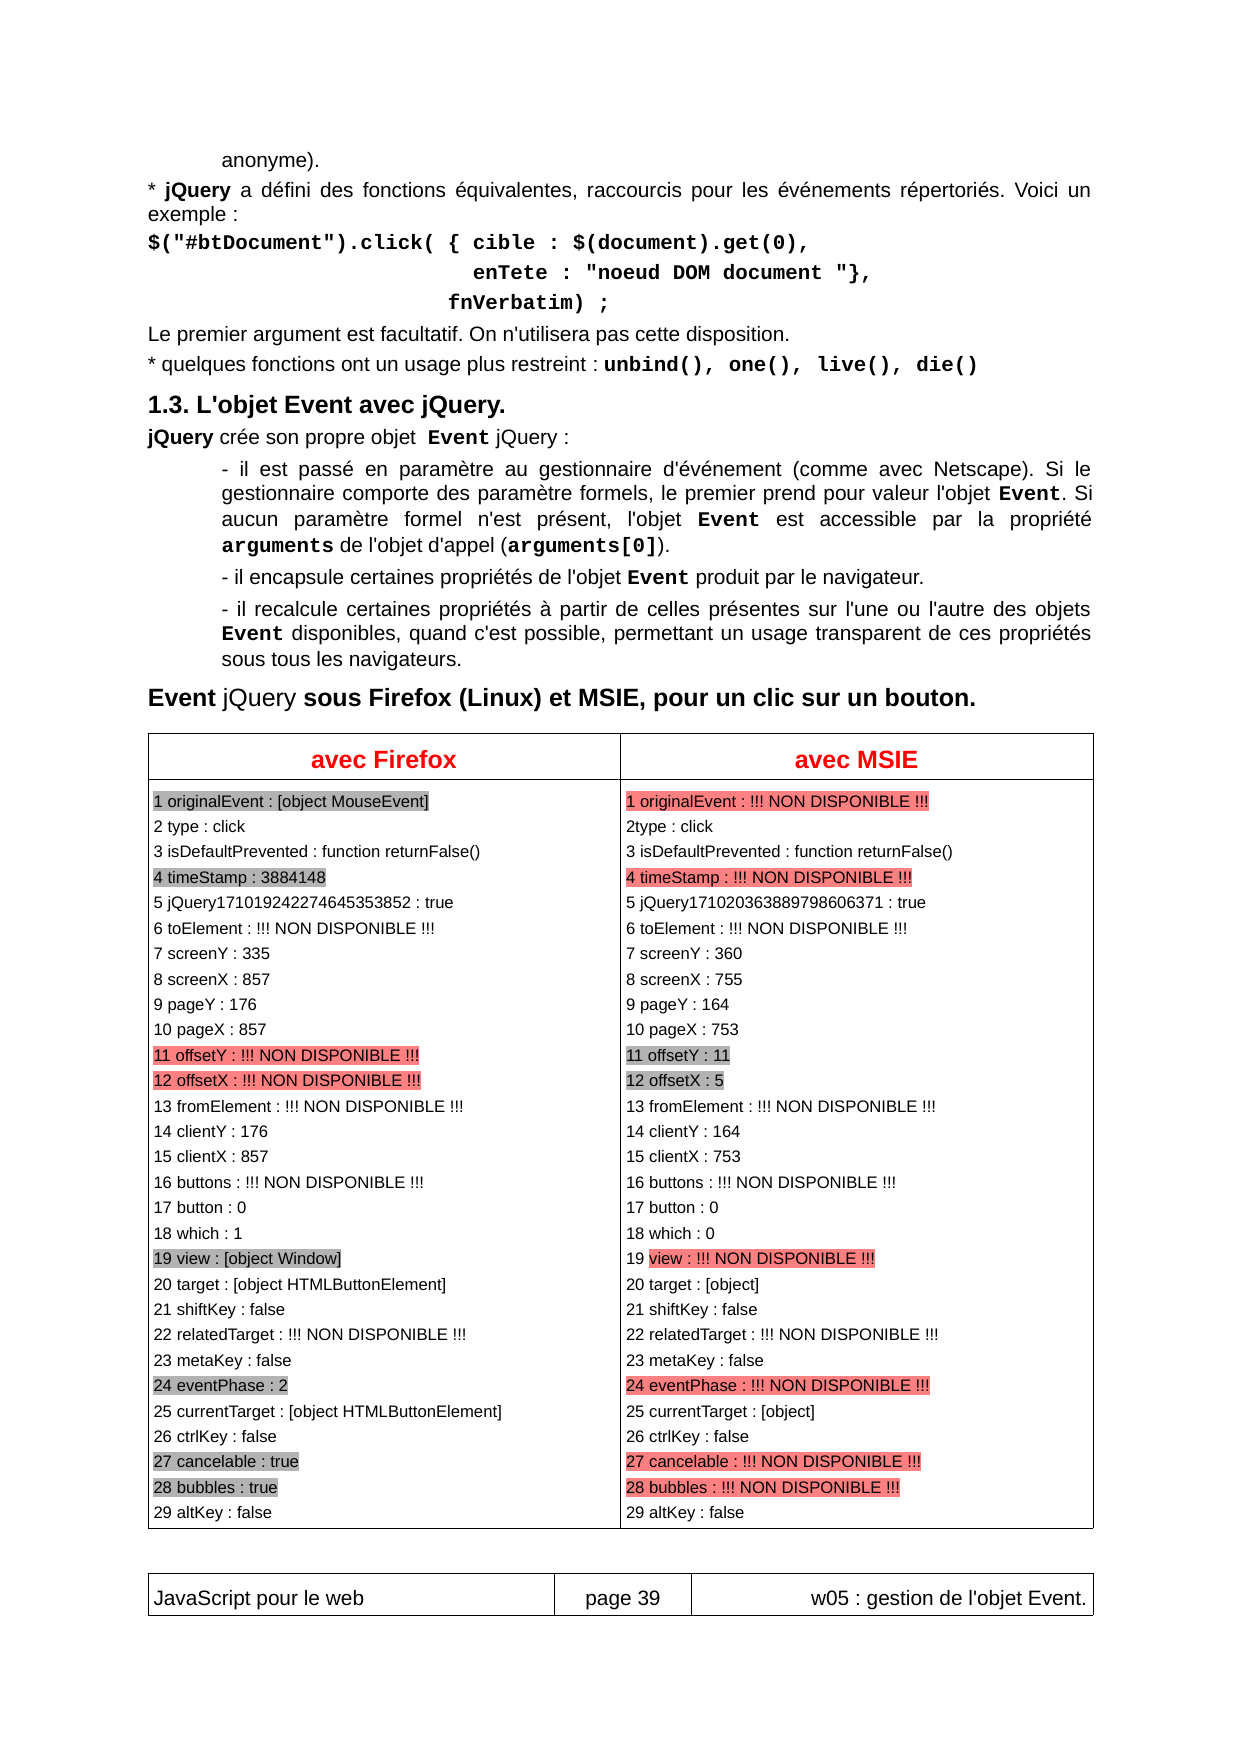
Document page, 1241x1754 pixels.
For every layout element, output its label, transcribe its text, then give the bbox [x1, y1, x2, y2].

text * jQuery a défini des fonctions équivalentes, raccourcis pour les événements répertoriés. Voici un exemple : [148, 178, 1093, 226]
table_header avec Firefox [149, 734, 620, 779]
text $("#btDocument").click( { cible : $(document).get(0), [148, 232, 1093, 256]
subtitle 1.3. L'objet Event avec jQuery. [148, 390, 1093, 419]
text jQuery crée son propre objet Event jQuery : [148, 425, 1093, 451]
subtitle Event jQuery sous Firefox (Linux) et MSIE, pour un clic sur un bouton. [148, 683, 1093, 712]
text - il recalcule certaines propriétés à partir de celles présentes sur l'une ou l'autre des objets Event disponibles, quand c'est possible, permettant un usage transparent de ces propriétés sous tous les navigateurs. [221, 597, 1093, 671]
text * quelques fonctions ont un usage plus restreint : unbind(), one(), live(), die() [148, 352, 1093, 378]
text fnVerbatim) ; [148, 292, 1093, 315]
text - il est passé en paramètre au gestionnaire d'événement (comme avec Netscape). Si le gestionnaire comporte des paramètre formels, le premier prend pour valeur l'objet Event. Si aucun paramètre formel n'est présent, l'objet Event est accessible par la propriété arguments de l'objet d'appel (arguments[0]). [221, 457, 1093, 559]
text anonyme). [221, 148, 1093, 172]
table_cell 1 originalEvent : [object MouseEvent] 2 type : click 3 isDefaultPrevented : function returnFalse() 4 timeStamp : 3884148 5 jQuery171019242274645353852 : true 6 toElement : !!! NON DISPONIBLE !!! 7 screenY : 335 8 screenX : 857 9 pageY : 176 10 pageX : 857 11 offsetY : !!! NON DISPONIBLE !!! 12 offsetX : !!! NON DISPONIBLE !!! 13 fromElement : !!! NON DISPONIBLE !!! 14 clientY : 176 15 clientX : 857 16 buttons : !!! NON DISPONIBLE !!! 17 button : 0 18 which : 1 19 view : [object Window] 20 target : [object HTMLButtonElement] 21 shiftKey : false 22 relatedTarget : !!! NON DISPONIBLE !!! 23 metaKey : false 24 eventPhase : 2 25 currentTarget : [object HTMLButtonElement] 26 ctrlKey : false 27 cancelable : true 28 bubbles : true 29 altKey : false [149, 780, 620, 1528]
text enTete : "noeud DOM document "}, [148, 262, 1093, 286]
table_header avec MSIE [621, 734, 1093, 779]
table_cell 1 originalEvent : !!! NON DISPONIBLE !!! 2type : click 3 isDefaultPrevented : function returnFalse() 4 timeStamp : !!! NON DISPONIBLE !!! 5 jQuery171020363889798606371 : true 6 toElement : !!! NON DISPONIBLE !!! 7 screenY : 360 8 screenX : 755 9 pageY : 164 10 pageX : 753 11 offsetY : 11 12 offsetX : 5 13 fromElement : !!! NON DISPONIBLE !!! 14 clientY : 164 15 clientX : 753 16 buttons : !!! NON DISPONIBLE !!! 17 button : 0 18 which : 0 19 view : !!! NON DISPONIBLE !!! 20 target : [object] 21 shiftKey : false 22 relatedTarget : !!! NON DISPONIBLE !!! 23 metaKey : false 24 eventPhase : !!! NON DISPONIBLE !!! 25 currentTarget : [object] 26 ctrlKey : false 27 cancelable : !!! NON DISPONIBLE !!! 28 bubbles : !!! NON DISPONIBLE !!! 29 altKey : false [621, 780, 1093, 1528]
text - il encapsule certaines propriétés de l'objet Event produit par le navigateur. [221, 565, 1093, 591]
text Le premier argument est facultatif. On n'utilisera pas cette disposition. [148, 322, 1093, 346]
